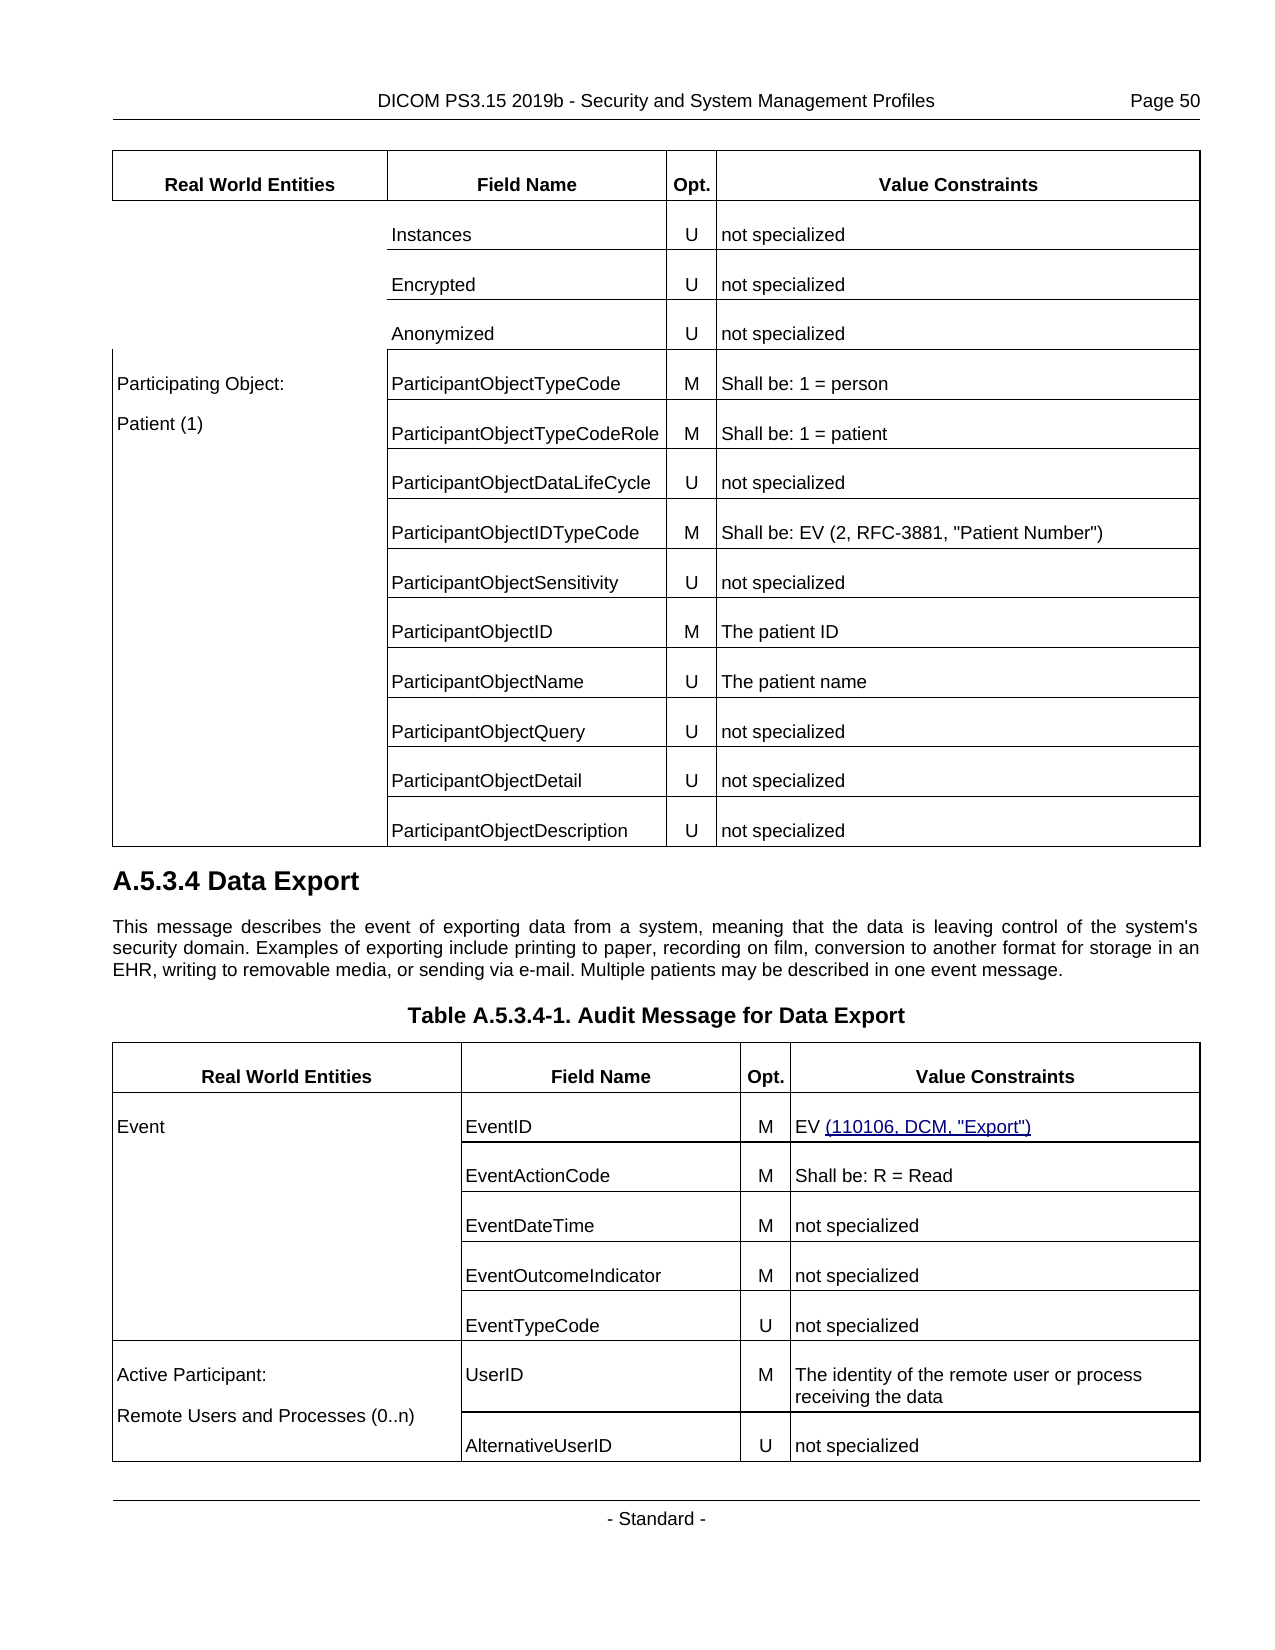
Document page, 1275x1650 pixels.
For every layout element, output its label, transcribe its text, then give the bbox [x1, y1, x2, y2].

table_cell not specialized [791, 1192, 1199, 1241]
table_cell The patient ID [717, 598, 1199, 647]
table_cell ParticipantObjectIDTypeCode [388, 499, 666, 547]
table_cell U [667, 449, 716, 498]
table_cell U [667, 648, 716, 697]
table_cell Active Participant: Remote Users and Processes (0..n) [113, 1341, 461, 1461]
table_cell U [741, 1291, 790, 1340]
table_cell not specialized [717, 201, 1199, 249]
table_cell ParticipantObjectTypeCodeRole [388, 400, 666, 448]
table_cell M [667, 598, 716, 647]
table_cell M [667, 350, 716, 398]
table_header Field Name [388, 151, 666, 200]
text Table A.5.3.4-1. Audit Message for Data Export [112, 1003, 1200, 1028]
table_cell not specialized [717, 747, 1199, 796]
table_cell M [667, 400, 716, 448]
table_header Value Constraints [717, 151, 1199, 200]
table_cell M [667, 499, 716, 547]
table_cell ParticipantObjectQuery [388, 698, 666, 746]
table_cell not specialized [717, 300, 1199, 349]
table_cell Shall be: EV (2, RFC-3881, "Patient Number") [717, 499, 1199, 547]
table_cell U [667, 747, 716, 796]
table_cell EventOutcomeIndicator [462, 1242, 740, 1290]
table_cell ParticipantObjectID [388, 598, 666, 647]
table_cell not specialized [791, 1242, 1199, 1290]
table_cell Instances [387, 201, 666, 249]
table_cell U [667, 201, 716, 249]
table_cell Shall be: R = Read [791, 1143, 1199, 1191]
table_cell Event [113, 1093, 461, 1340]
table_cell M [741, 1242, 790, 1290]
table_cell EventID [462, 1093, 740, 1141]
table_cell ParticipantObjectSensitivity [388, 549, 666, 597]
table_cell M [741, 1093, 790, 1141]
table_cell Shall be: 1 = patient [717, 400, 1199, 448]
table_cell not specialized [791, 1291, 1199, 1340]
table_header Opt. [741, 1043, 790, 1092]
table_cell AlternativeUserID [462, 1413, 740, 1461]
table_cell The patient name [717, 648, 1199, 697]
table_cell Shall be: 1 = person [717, 350, 1199, 398]
table_header Real World Entities [113, 151, 387, 200]
table_header Opt. [667, 151, 716, 200]
text This message describes the event of exporting data from a system, meaning that the data is leaving control of the system's security domain. Examples of exporting include printing to paper, recording on film, conversion to another format for storage in an EHR, writing to removable media, or sending via e-mail. Multiple patients may be described in one event message. [112, 915, 1200, 980]
table_cell not specialized [717, 698, 1199, 746]
table_cell not specialized [717, 549, 1199, 597]
table_cell U [667, 698, 716, 746]
text A.5.3.4 Data Export [112, 865, 1200, 897]
table_header Real World Entities [113, 1043, 461, 1092]
table_cell ParticipantObjectDescription [388, 797, 666, 846]
table_cell EV (110106, DCM, "Export") [791, 1093, 1199, 1141]
table_header Field Name [462, 1043, 740, 1092]
table_cell Participating Object: Patient (1) [113, 349, 387, 846]
table_cell UserID [462, 1341, 740, 1411]
table_cell not specialized [717, 250, 1199, 299]
table_cell U [667, 300, 716, 349]
table_cell U [667, 250, 716, 299]
table_cell ParticipantObjectName [388, 648, 666, 697]
table_cell U [667, 797, 716, 846]
table_cell EventActionCode [462, 1143, 740, 1191]
table_cell EventDateTime [462, 1192, 740, 1241]
table_cell U [741, 1413, 790, 1461]
table_cell M [741, 1143, 790, 1191]
table_cell ParticipantObjectTypeCode [388, 350, 666, 398]
table_cell Encrypted [387, 250, 666, 299]
table_cell U [667, 549, 716, 597]
table_cell not specialized [717, 449, 1199, 498]
table_cell ParticipantObjectDataLifeCycle [388, 449, 666, 498]
table_cell not specialized [717, 797, 1199, 846]
table_cell EventTypeCode [462, 1291, 740, 1340]
table_cell M [741, 1341, 790, 1411]
table_header Value Constraints [791, 1043, 1199, 1092]
table_cell Anonymized [387, 300, 666, 349]
table_cell ParticipantObjectDetail [388, 747, 666, 796]
table_cell not specialized [791, 1413, 1199, 1461]
table_cell The identity of the remote user or process receiving the data [791, 1341, 1199, 1411]
table_cell M [741, 1192, 790, 1241]
